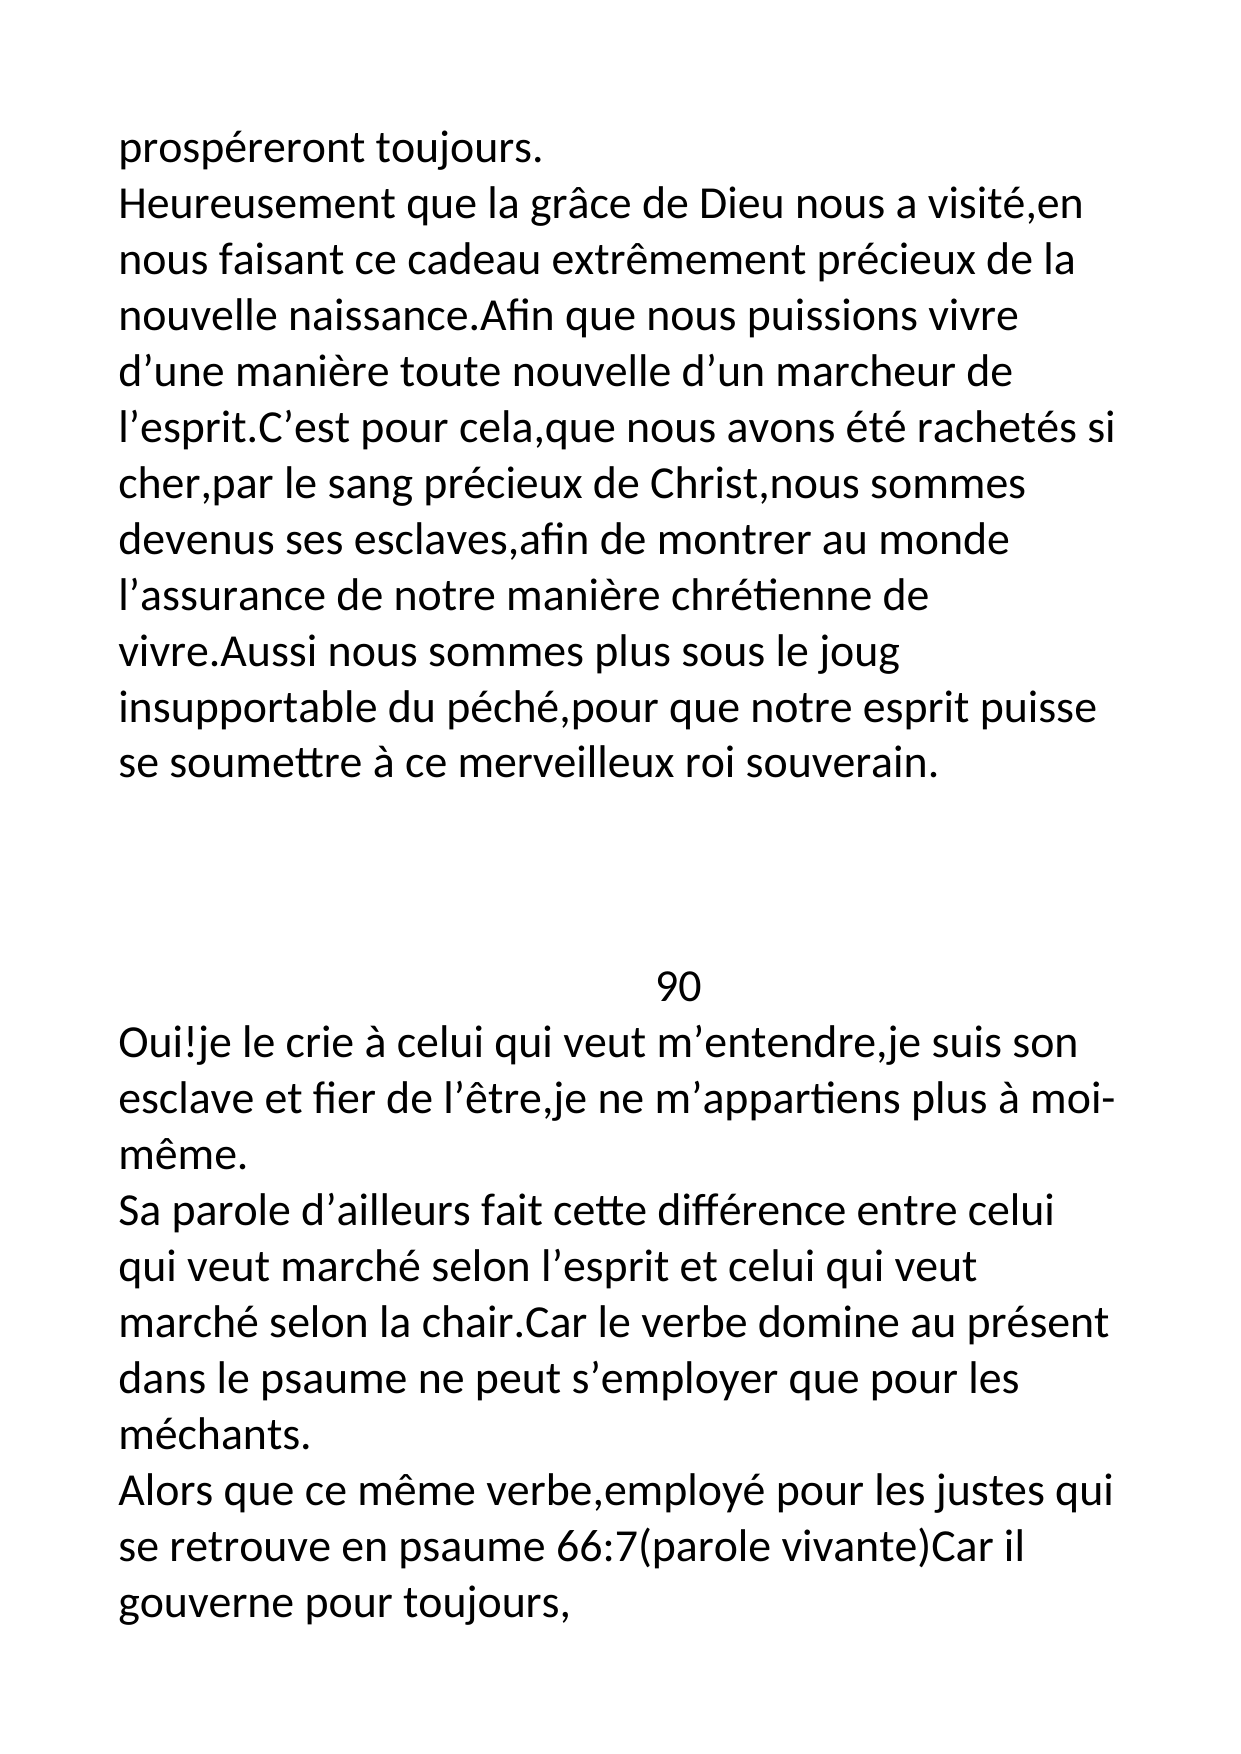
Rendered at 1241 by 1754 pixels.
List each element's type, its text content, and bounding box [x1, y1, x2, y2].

text Alors que ce même verbe,employé pour les justes qui se retrouve en psaume 66:7(parole vivante)Car il gouverne pour toujours, [118, 1461, 1122, 1628]
text Heureusement que la grâce de Dieu nous a visité,en nous faisant ce cadeau extrêmement précieux de la nouvelle naissance.Afin que nous puissions vivre d’une manière toute nouvelle d’un marcheur de l’esprit.C’est pour cela,que nous avons été rachetés si cher,par le sang précieux de Christ,nous sommes devenus ses esclaves,afin de montrer au monde l’assurance de notre manière chrétienne de vivre.Aussi nous sommes plus sous le joug insupportable du péché,pour que notre esprit puisse se soumettre à ce merveilleux roi souverain. [118, 174, 1122, 789]
text Oui!je le crie à celui qui veut m’entendre,je suis son esclave et fier de l’être,je ne m’appartiens plus à moi-même. [118, 1013, 1122, 1181]
text 90 [118, 957, 1122, 1013]
text Sa parole d’ailleurs fait cette différence entre celui qui veut marché selon l’esprit et celui qui veut marché selon la chair.Car le verbe domine au présent dans le psaume ne peut s’employer que pour les méchants. [118, 1181, 1122, 1461]
text prospéreront toujours. [118, 118, 1122, 174]
